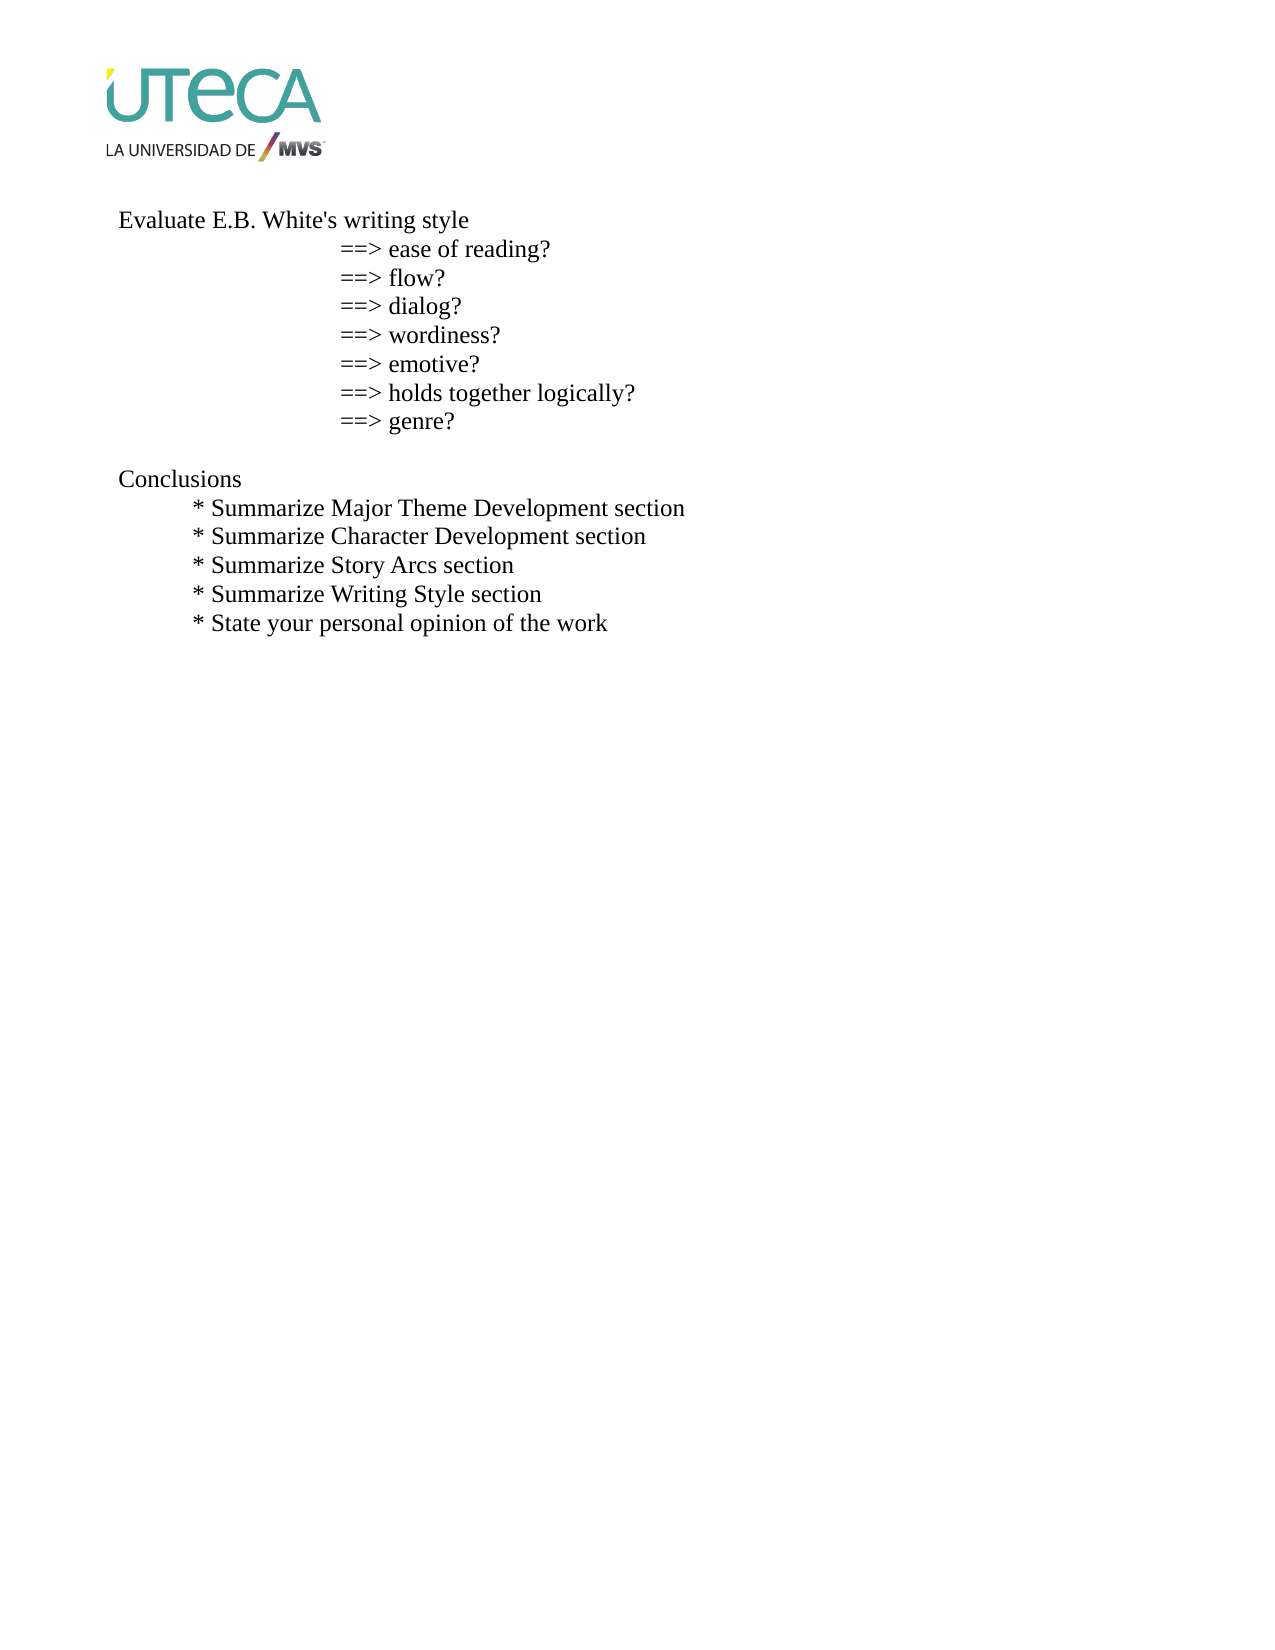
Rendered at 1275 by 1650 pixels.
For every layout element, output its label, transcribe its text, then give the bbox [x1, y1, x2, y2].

text ==> holds together logically? [118, 378, 1157, 406]
text ==> ease of reading? [118, 234, 1157, 263]
text * Summarize Major Theme Development section [118, 493, 1157, 521]
text * Summarize Story Arcs section [118, 550, 1157, 579]
picture [104, 64, 328, 166]
text ==> dialog? [118, 291, 1157, 320]
text * Summarize Writing Style section [118, 579, 1157, 608]
text Conclusions [118, 464, 1157, 493]
text * State your personal opinion of the work [118, 608, 1157, 636]
text ==> emotive? [118, 349, 1157, 378]
text ==> wordiness? [118, 320, 1157, 349]
text ==> genre? [118, 406, 1157, 435]
text * Summarize Character Development section [118, 521, 1157, 550]
text ==> flow? [118, 263, 1157, 291]
text Evaluate E.B. White's writing style [118, 205, 1157, 234]
